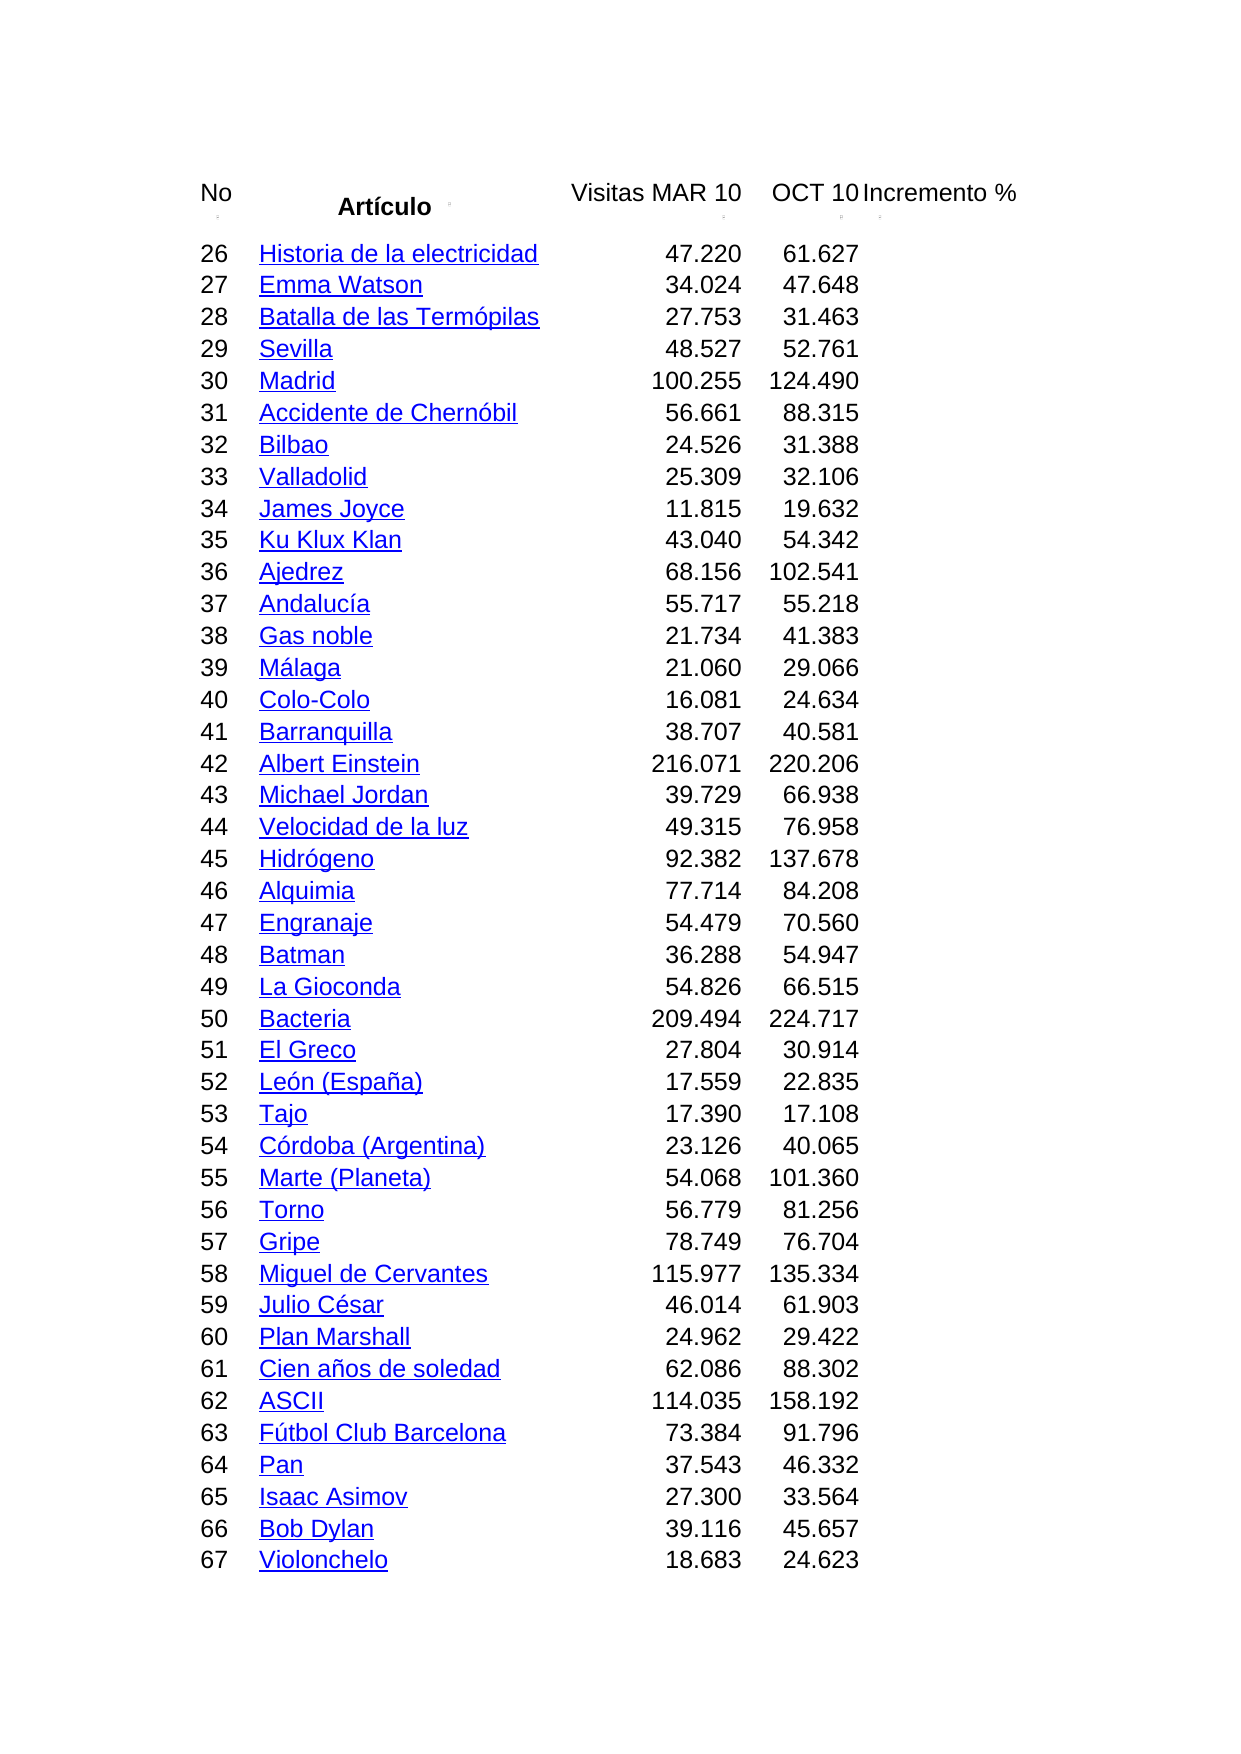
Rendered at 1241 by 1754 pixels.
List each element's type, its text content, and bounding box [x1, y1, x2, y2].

table_cell 36 [199, 556, 257, 588]
table_cell 66.515 [743, 970, 861, 1002]
table_cell Michael Jordan [257, 779, 547, 811]
table_cell 54.068 [547, 1161, 743, 1193]
table_cell [861, 1512, 1042, 1544]
table_cell Batman [257, 938, 547, 970]
table_cell Valladolid [257, 460, 547, 492]
table_cell 27.804 [547, 1034, 743, 1066]
table_cell 54.826 [547, 970, 743, 1002]
table_cell [861, 651, 1042, 683]
table_cell [861, 1544, 1042, 1576]
table_cell 62 [199, 1385, 257, 1416]
table_cell 91.796 [743, 1416, 861, 1448]
table_cell [861, 970, 1042, 1002]
table_cell [861, 1034, 1042, 1066]
table_cell 220.206 [743, 747, 861, 779]
table_cell [861, 1130, 1042, 1161]
table_cell [861, 1385, 1042, 1416]
table_cell Madrid [257, 365, 547, 396]
table_cell [861, 747, 1042, 779]
table_cell 37.543 [547, 1448, 743, 1480]
table_cell 60 [199, 1321, 257, 1353]
table_cell 84.208 [743, 875, 861, 906]
table_cell Julio César [257, 1289, 547, 1321]
table_cell [861, 1066, 1042, 1098]
table_cell 61.627 [743, 237, 861, 269]
table_cell 216.071 [547, 747, 743, 779]
table_cell 46.014 [547, 1289, 743, 1321]
table_cell 29 [199, 333, 257, 364]
table_cell 65 [199, 1480, 257, 1512]
table_cell 30.914 [743, 1034, 861, 1066]
table_cell 77.714 [547, 875, 743, 906]
table_cell 11.815 [547, 492, 743, 524]
table_cell 32 [199, 428, 257, 460]
table_cell 70.560 [743, 906, 861, 938]
table_header Incremento % [861, 176, 1042, 237]
table_cell [861, 365, 1042, 396]
table_cell Emma Watson [257, 269, 547, 301]
table_cell Ajedrez [257, 556, 547, 588]
table_cell 209.494 [547, 1002, 743, 1034]
table_cell 40 [199, 683, 257, 715]
table_cell 50 [199, 1002, 257, 1034]
table_cell [861, 396, 1042, 428]
table_cell 58 [199, 1257, 257, 1289]
table_cell 33.564 [743, 1480, 861, 1512]
table_cell 55.717 [547, 588, 743, 619]
table_cell [861, 1480, 1042, 1512]
table_cell [861, 875, 1042, 906]
table_cell 35 [199, 524, 257, 556]
table_cell 54.947 [743, 938, 861, 970]
table_cell Ku Klux Klan [257, 524, 547, 556]
table_cell 47.648 [743, 269, 861, 301]
table_cell 17.390 [547, 1098, 743, 1129]
table_cell 114.035 [547, 1385, 743, 1416]
table_cell [861, 492, 1042, 524]
table_cell 137.678 [743, 843, 861, 874]
table_cell 36.288 [547, 938, 743, 970]
table_cell 24.962 [547, 1321, 743, 1353]
table_cell 30 [199, 365, 257, 396]
table_cell 224.717 [743, 1002, 861, 1034]
table_cell Cien años de soledad [257, 1353, 547, 1384]
table_cell 39.729 [547, 779, 743, 811]
table_cell [861, 938, 1042, 970]
table_cell 23.126 [547, 1130, 743, 1161]
table_cell 47.220 [547, 237, 743, 269]
table_cell [861, 1289, 1042, 1321]
table_cell 27.300 [547, 1480, 743, 1512]
table_cell 54.342 [743, 524, 861, 556]
table_cell [861, 1098, 1042, 1129]
table_cell 52.761 [743, 333, 861, 364]
table_cell 19.632 [743, 492, 861, 524]
table_cell 55.218 [743, 588, 861, 619]
table_cell 78.749 [547, 1225, 743, 1257]
table_cell 27.753 [547, 301, 743, 333]
table_cell 67 [199, 1544, 257, 1576]
table_cell 100.255 [547, 365, 743, 396]
table_cell 46.332 [743, 1448, 861, 1480]
table_cell 33 [199, 460, 257, 492]
table_cell 102.541 [743, 556, 861, 588]
table_cell Marte (Planeta) [257, 1161, 547, 1193]
table_cell [861, 1321, 1042, 1353]
table_cell [861, 301, 1042, 333]
table_cell 39 [199, 651, 257, 683]
table_cell 17.108 [743, 1098, 861, 1129]
table_cell 21.734 [547, 620, 743, 651]
table_cell 73.384 [547, 1416, 743, 1448]
table_cell [861, 620, 1042, 651]
table_cell 51 [199, 1034, 257, 1066]
table_cell 31.388 [743, 428, 861, 460]
table_cell [861, 715, 1042, 747]
table_cell Accidente de Chernóbil [257, 396, 547, 428]
table_cell 47 [199, 906, 257, 938]
table_cell 16.081 [547, 683, 743, 715]
table_cell Fútbol Club Barcelona [257, 1416, 547, 1448]
table_cell 68.156 [547, 556, 743, 588]
table_cell Bacteria [257, 1002, 547, 1034]
table_cell [861, 1225, 1042, 1257]
table_cell [861, 269, 1042, 301]
table_cell 48.527 [547, 333, 743, 364]
table_cell 53 [199, 1098, 257, 1129]
table_cell [861, 1161, 1042, 1193]
table_cell [861, 1448, 1042, 1480]
table_cell Historia de la electricidad [257, 237, 547, 269]
table_cell 27 [199, 269, 257, 301]
table_cell Velocidad de la luz [257, 811, 547, 843]
table_cell 64 [199, 1448, 257, 1480]
table_cell 17.559 [547, 1066, 743, 1098]
table_cell 101.360 [743, 1161, 861, 1193]
table_cell Albert Einstein [257, 747, 547, 779]
table_cell 124.490 [743, 365, 861, 396]
table_cell 42 [199, 747, 257, 779]
table_cell 92.382 [547, 843, 743, 874]
table_cell 29.422 [743, 1321, 861, 1353]
table_cell ASCII [257, 1385, 547, 1416]
table_cell 88.302 [743, 1353, 861, 1384]
table_cell El Greco [257, 1034, 547, 1066]
table_cell [861, 556, 1042, 588]
table_cell 115.977 [547, 1257, 743, 1289]
table_cell Miguel de Cervantes [257, 1257, 547, 1289]
table_cell [861, 1257, 1042, 1289]
table_cell 39.116 [547, 1512, 743, 1544]
table_cell 41 [199, 715, 257, 747]
table_cell 34 [199, 492, 257, 524]
table_cell Isaac Asimov [257, 1480, 547, 1512]
table_cell 37 [199, 588, 257, 619]
table_cell 31 [199, 396, 257, 428]
table_cell [861, 1416, 1042, 1448]
table_cell Bilbao [257, 428, 547, 460]
table_cell 41.383 [743, 620, 861, 651]
table_cell Engranaje [257, 906, 547, 938]
table_header Visitas MAR 10 [547, 176, 743, 237]
table_cell 57 [199, 1225, 257, 1257]
table_cell [861, 1002, 1042, 1034]
table_cell 56.661 [547, 396, 743, 428]
table_cell Hidrógeno [257, 843, 547, 874]
table_cell 52 [199, 1066, 257, 1098]
table_cell 55 [199, 1161, 257, 1193]
table_cell [861, 460, 1042, 492]
table_header Artículo [257, 176, 547, 237]
table_cell Andalucía [257, 588, 547, 619]
table_cell [861, 843, 1042, 874]
table_header No [199, 176, 257, 237]
table_cell 46 [199, 875, 257, 906]
table_cell 49.315 [547, 811, 743, 843]
table_cell 59 [199, 1289, 257, 1321]
table_cell 66.938 [743, 779, 861, 811]
table_cell Gas noble [257, 620, 547, 651]
table_cell 28 [199, 301, 257, 333]
table_cell Sevilla [257, 333, 547, 364]
table_cell 24.526 [547, 428, 743, 460]
table_cell La Gioconda [257, 970, 547, 1002]
table_cell 45 [199, 843, 257, 874]
table_cell 54 [199, 1130, 257, 1161]
table_cell 45.657 [743, 1512, 861, 1544]
table_cell 18.683 [547, 1544, 743, 1576]
table_cell Colo-Colo [257, 683, 547, 715]
table_cell 76.958 [743, 811, 861, 843]
table_cell Pan [257, 1448, 547, 1480]
table_cell 38.707 [547, 715, 743, 747]
table_cell Málaga [257, 651, 547, 683]
table_cell 44 [199, 811, 257, 843]
table_cell 54.479 [547, 906, 743, 938]
table_cell 63 [199, 1416, 257, 1448]
table_cell Córdoba (Argentina) [257, 1130, 547, 1161]
table_cell 40.581 [743, 715, 861, 747]
table_cell 38 [199, 620, 257, 651]
table_cell 25.309 [547, 460, 743, 492]
table_header OCT 10 [743, 176, 861, 237]
table_cell [861, 237, 1042, 269]
table_cell 56 [199, 1193, 257, 1225]
table_cell 158.192 [743, 1385, 861, 1416]
table_cell 43 [199, 779, 257, 811]
table_cell 24.634 [743, 683, 861, 715]
table_cell 76.704 [743, 1225, 861, 1257]
table_cell 61 [199, 1353, 257, 1384]
table_cell Violonchelo [257, 1544, 547, 1576]
table_cell 48 [199, 938, 257, 970]
table_cell 24.623 [743, 1544, 861, 1576]
table_cell 81.256 [743, 1193, 861, 1225]
table_cell 34.024 [547, 269, 743, 301]
table_cell [861, 906, 1042, 938]
table_cell León (España) [257, 1066, 547, 1098]
table_cell 43.040 [547, 524, 743, 556]
table_cell 26 [199, 237, 257, 269]
table_cell Gripe [257, 1225, 547, 1257]
table_cell [861, 1193, 1042, 1225]
table_cell Barranquilla [257, 715, 547, 747]
table_cell Bob Dylan [257, 1512, 547, 1544]
table_cell Torno [257, 1193, 547, 1225]
table_cell [861, 1353, 1042, 1384]
table_cell [861, 683, 1042, 715]
table_cell 56.779 [547, 1193, 743, 1225]
table_cell 31.463 [743, 301, 861, 333]
table_cell 88.315 [743, 396, 861, 428]
table_cell 135.334 [743, 1257, 861, 1289]
table_cell 66 [199, 1512, 257, 1544]
table_cell [861, 588, 1042, 619]
table_cell Tajo [257, 1098, 547, 1129]
table_cell [861, 811, 1042, 843]
table_cell 29.066 [743, 651, 861, 683]
table_cell [861, 524, 1042, 556]
table_cell Plan Marshall [257, 1321, 547, 1353]
table_cell 49 [199, 970, 257, 1002]
table_cell Alquimia [257, 875, 547, 906]
table_cell [861, 333, 1042, 364]
table_cell [861, 779, 1042, 811]
table_cell 40.065 [743, 1130, 861, 1161]
table_cell 61.903 [743, 1289, 861, 1321]
table_cell 32.106 [743, 460, 861, 492]
table_cell 22.835 [743, 1066, 861, 1098]
table_cell 62.086 [547, 1353, 743, 1384]
table_cell [861, 428, 1042, 460]
table_cell James Joyce [257, 492, 547, 524]
table_cell Batalla de las Termópilas [257, 301, 547, 333]
table_cell 21.060 [547, 651, 743, 683]
